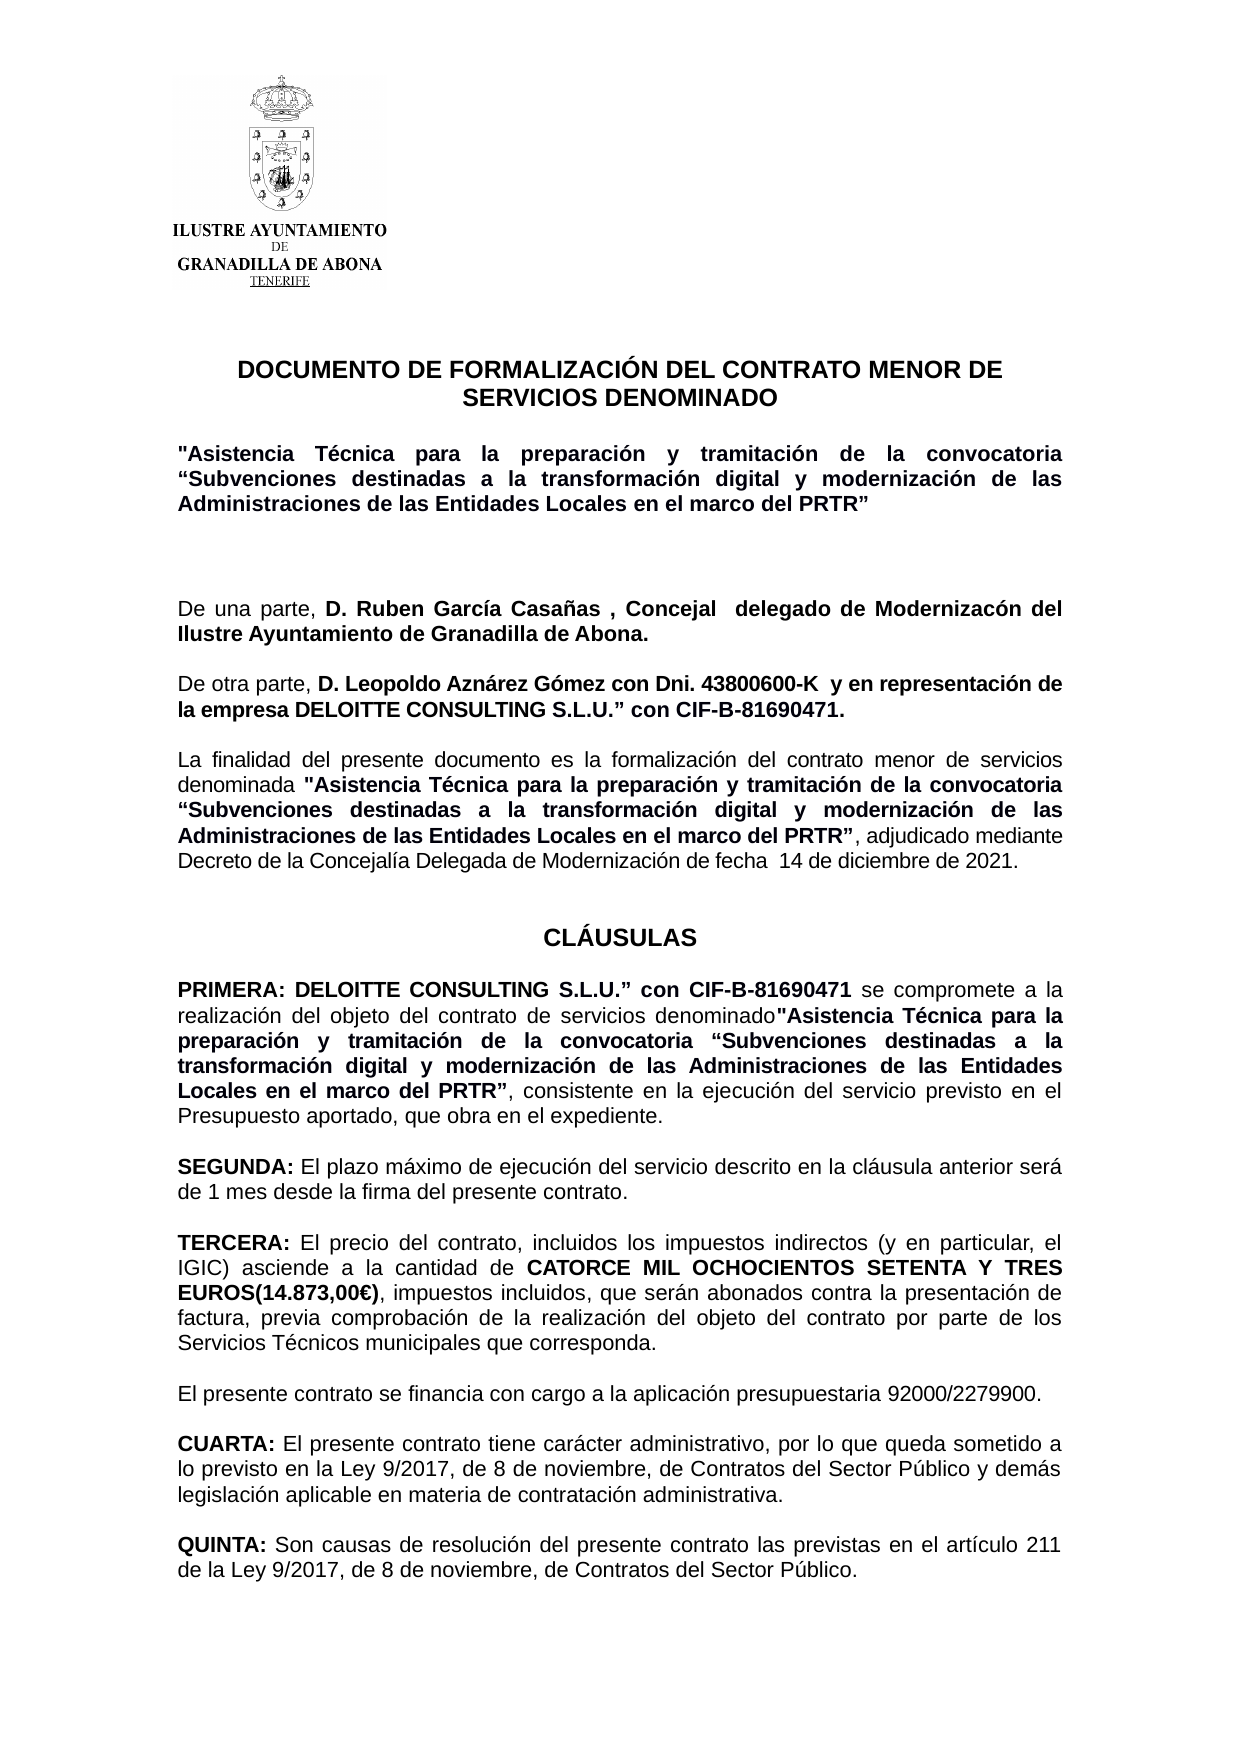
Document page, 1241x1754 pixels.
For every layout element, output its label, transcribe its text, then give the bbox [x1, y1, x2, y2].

text La finalidad del presente documento es la formalización del contrato menor de servicios denominada "Asistencia Técnica para la preparación y tramitación de la convocatoria “Subvenciones destinadas a la transformación digital y modernización de las Administraciones de las Entidades Locales en el marco del PRTR”, adjudicado mediante Decreto de la Concejalía Delegada de Modernización de fecha 14 de diciembre de 2021. [177, 747, 1063, 873]
text El presente contrato se financia con cargo a la aplicación presupuestaria 92000/2279900. [177, 1381, 1063, 1406]
text De una parte, D. Ruben García Casañas , Concejal delegado de Modernizacón del Ilustre Ayuntamiento de Granadilla de Abona. [177, 596, 1063, 646]
text SEGUNDA: El plazo máximo de ejecución del servicio descrito en la cláusula anterior será de 1 mes desde la firma del presente contrato. [177, 1154, 1063, 1204]
text CUARTA: El presente contrato tiene carácter administrativo, por lo que queda sometido a lo previsto en la Ley 9/2017, de 8 de noviembre, de Contratos del Sector Público y demás legislación aplicable en materia de contratación administrativa. [177, 1431, 1063, 1507]
text QUINTA: Son causas de resolución del presente contrato las previstas en el artículo 211 de la Ley 9/2017, de 8 de noviembre, de Contratos del Sector Público. [177, 1532, 1063, 1582]
text "Asistencia Técnica para la preparación y tramitación de la convocatoria “Subvenciones destinadas a la transformación digital y modernización de las Administraciones de las Entidades Locales en el marco del PRTR” [177, 441, 1063, 517]
text PRIMERA: DELOITTE CONSULTING S.L.U.” con CIF-B-81690471 se compromete a la realización del objeto del contrato de servicios denominado"Asistencia Técnica para la preparación y tramitación de la convocatoria “Subvenciones destinadas a la transformación digital y modernización de las Administraciones de las Entidades Locales en el marco del PRTR”, consistente en la ejecución del servicio previsto en el Presupuesto aportado, que obra en el expediente. [177, 977, 1063, 1129]
text DOCUMENTO DE FORMALIZACIÓN DEL CONTRATO MENOR DE SERVICIOS DENOMINADO [177, 355, 1063, 412]
subtitle CLÁUSULAS [177, 923, 1063, 952]
text De otra parte, D. Leopoldo Aznárez Gómez con Dni. 43800600-K y en representación de la empresa DELOITTE CONSULTING S.L.U.” con CIF-B-81690471. [177, 671, 1063, 722]
text TERCERA: El precio del contrato, incluidos los impuestos indirectos (y en particular, el IGIC) asciende a la cantidad de CATORCE MIL OCHOCIENTOS SETENTA Y TRES EUROS(14.873,00€), impuestos incluidos, que serán abonados contra la presentación de factura, previa comprobación de la realización del objeto del contrato por parte de los Servicios Técnicos municipales que corresponda. [177, 1229, 1063, 1356]
